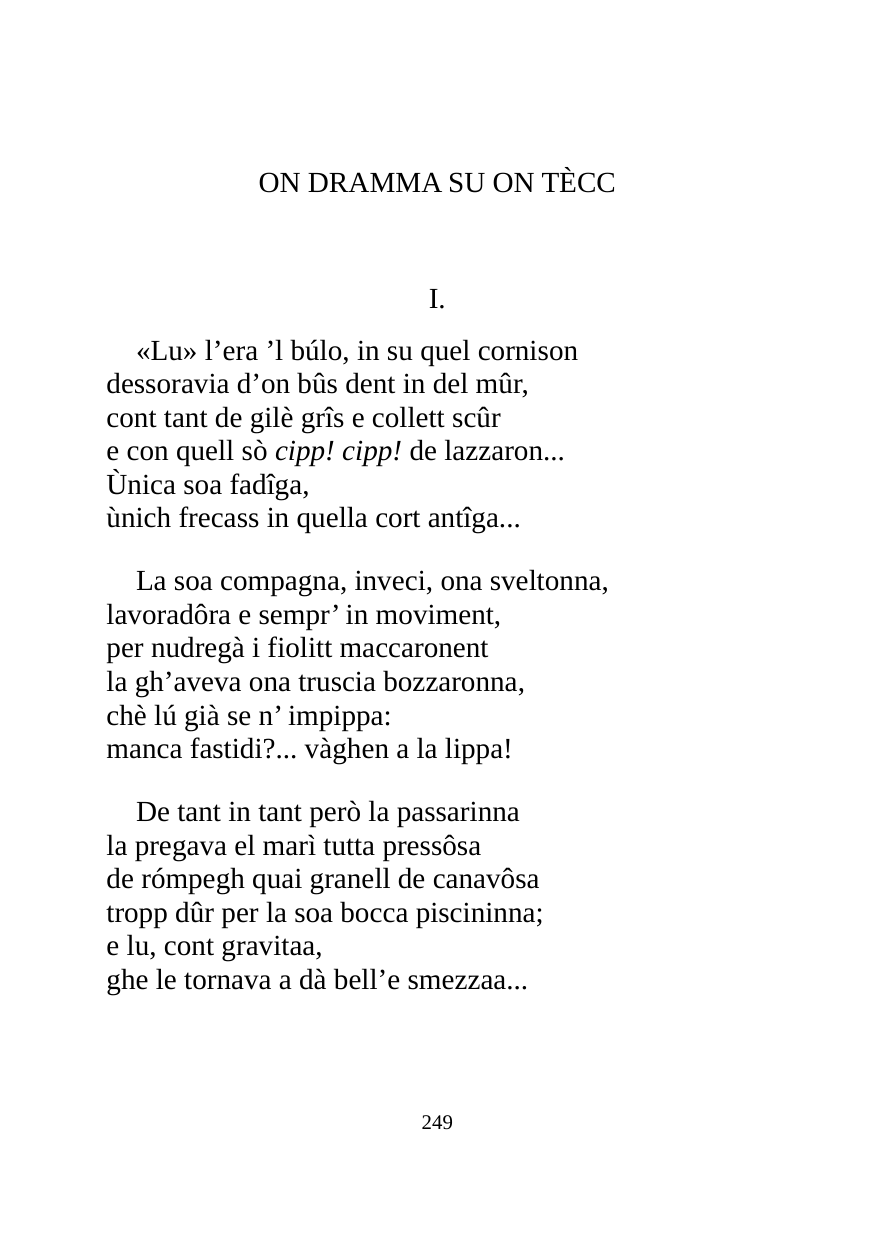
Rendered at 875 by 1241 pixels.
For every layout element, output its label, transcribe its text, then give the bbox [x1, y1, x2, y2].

subtitle I. [106, 282, 768, 315]
text «Lu» l’era ’l búlo, in su quel cornison dessoravia d’on bûs dent in del mûr, cont tant de gilè grîs e collett scûr e con quell sò cipp! cipp! de lazzaron... Ùnica soa fadîga, ùnich frecass in quella cort antîga... [106, 333, 768, 534]
text De tant in tant però la passarinna la pregava el marì tutta pressôsa de rómpegh quai granell de canavôsa tropp dûr per la soa bocca piscininna; e lu, cont gravitaa, ghe le tornava a dà bell’e smezzaa... [106, 794, 768, 996]
subtitle ON DRAMMA SU ON TÈCC [106, 165, 768, 199]
text La soa compagna, inveci, ona sveltonna, lavoradôra e sempr’ in moviment, per nudregà i fiolitt maccaronent la gh’aveva ona truscia bozzaronna, chè lú già se n’ impippa: manca fastidi?... vàghen a la lippa! [106, 563, 768, 765]
